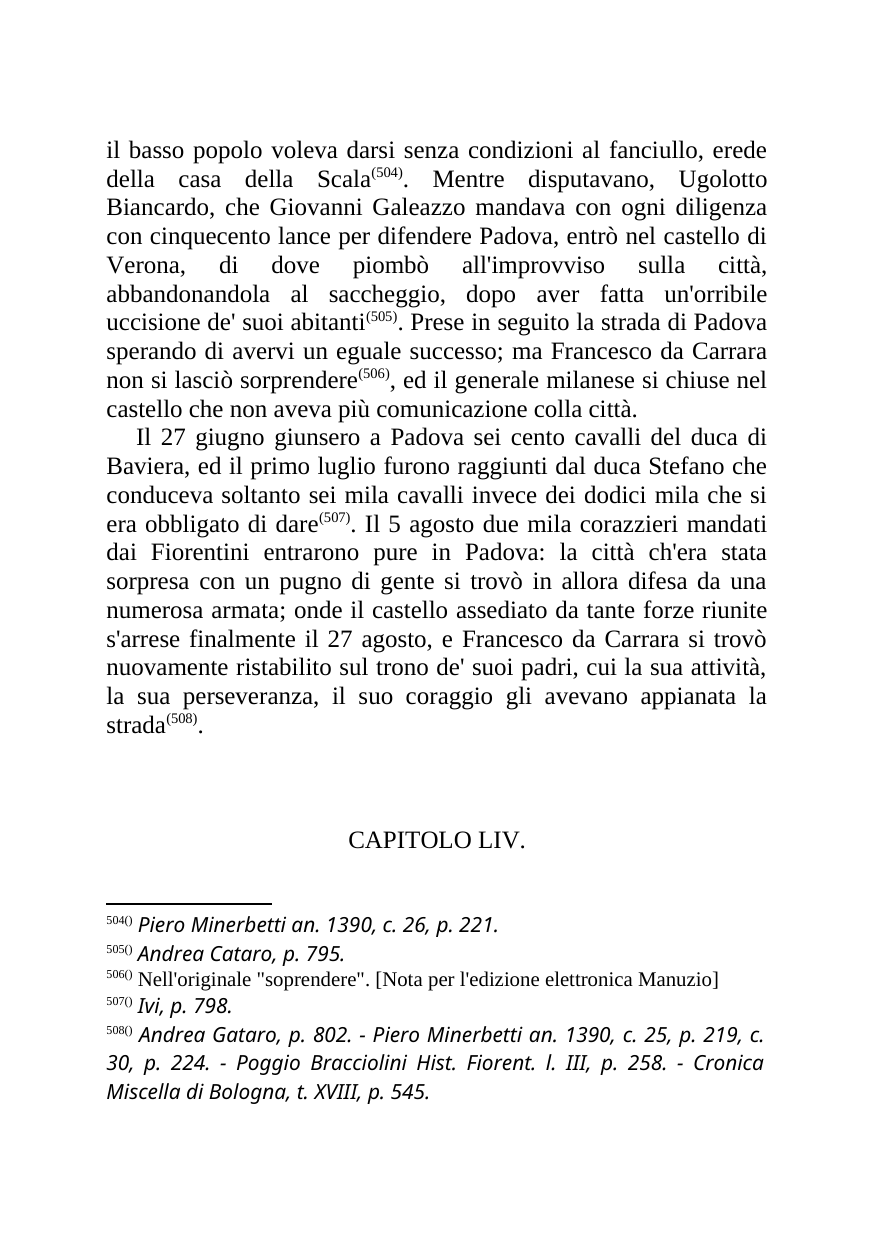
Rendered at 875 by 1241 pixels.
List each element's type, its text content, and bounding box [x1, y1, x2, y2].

text () Piero Minerbetti an. 1390, c. 26, p. 221. [106, 911, 768, 939]
text () Andrea Cataro, p. 795. [106, 939, 768, 967]
text Il 27 giugno giunsero a Padova sei cento cavalli del duca di Baviera, ed il primo luglio furono raggiunti dal duca Stefano che conduceva soltanto sei mila cavalli invece dei dodici mila che si era obbligato di dare(). Il 5 agosto due mila corazzieri mandati dai Fiorentini entrarono pure in Padova: la città ch'era stata sorpresa con un pugno di gente si trovò in allora difesa da una numerosa armata; onde il castello assediato da tante forze riunite s'arrese finalmente il 27 agosto, e Francesco da Carrara si trovò nuovamente ristabilito sul trono de' suoi padri, cui la sua attività, la sua perseveranza, il suo coraggio gli avevano appianata la strada(). [106, 422, 768, 739]
text () Ivi, p. 798. [106, 991, 768, 1020]
text () Andrea Gataro, p. 802. - Piero Minerbetti an. 1390, c. 25, p. 219, c. 30, p. 224. - Poggio Bracciolini Hist. Fiorent. l. III, p. 258. - Cronica Miscella di Bologna, t. XVIII, p. 545. [106, 1020, 768, 1105]
text () Nell'originale "soprendere". [Nota per l'edizione elettronica Manuzio] [106, 967, 768, 991]
text il basso popolo voleva darsi senza condizioni al fanciullo, erede della casa della Scala(). Mentre disputavano, Ugolotto Biancardo, che Giovanni Galeazzo mandava con ogni diligenza con cinquecento lance per difendere Padova, entrò nel castello di Verona, di dove piombò all'improvviso sulla città, abbandonandola al saccheggio, dopo aver fatta un'orribile uccisione de' suoi abitanti(). Prese in seguito la strada di Padova sperando di avervi un eguale successo; ma Francesco da Carrara non si lasciò sorprendere(), ed il generale milanese si chiuse nel castello che non aveva più comunicazione colla città. [106, 135, 768, 422]
text CAPITOLO LIV. [106, 825, 768, 854]
